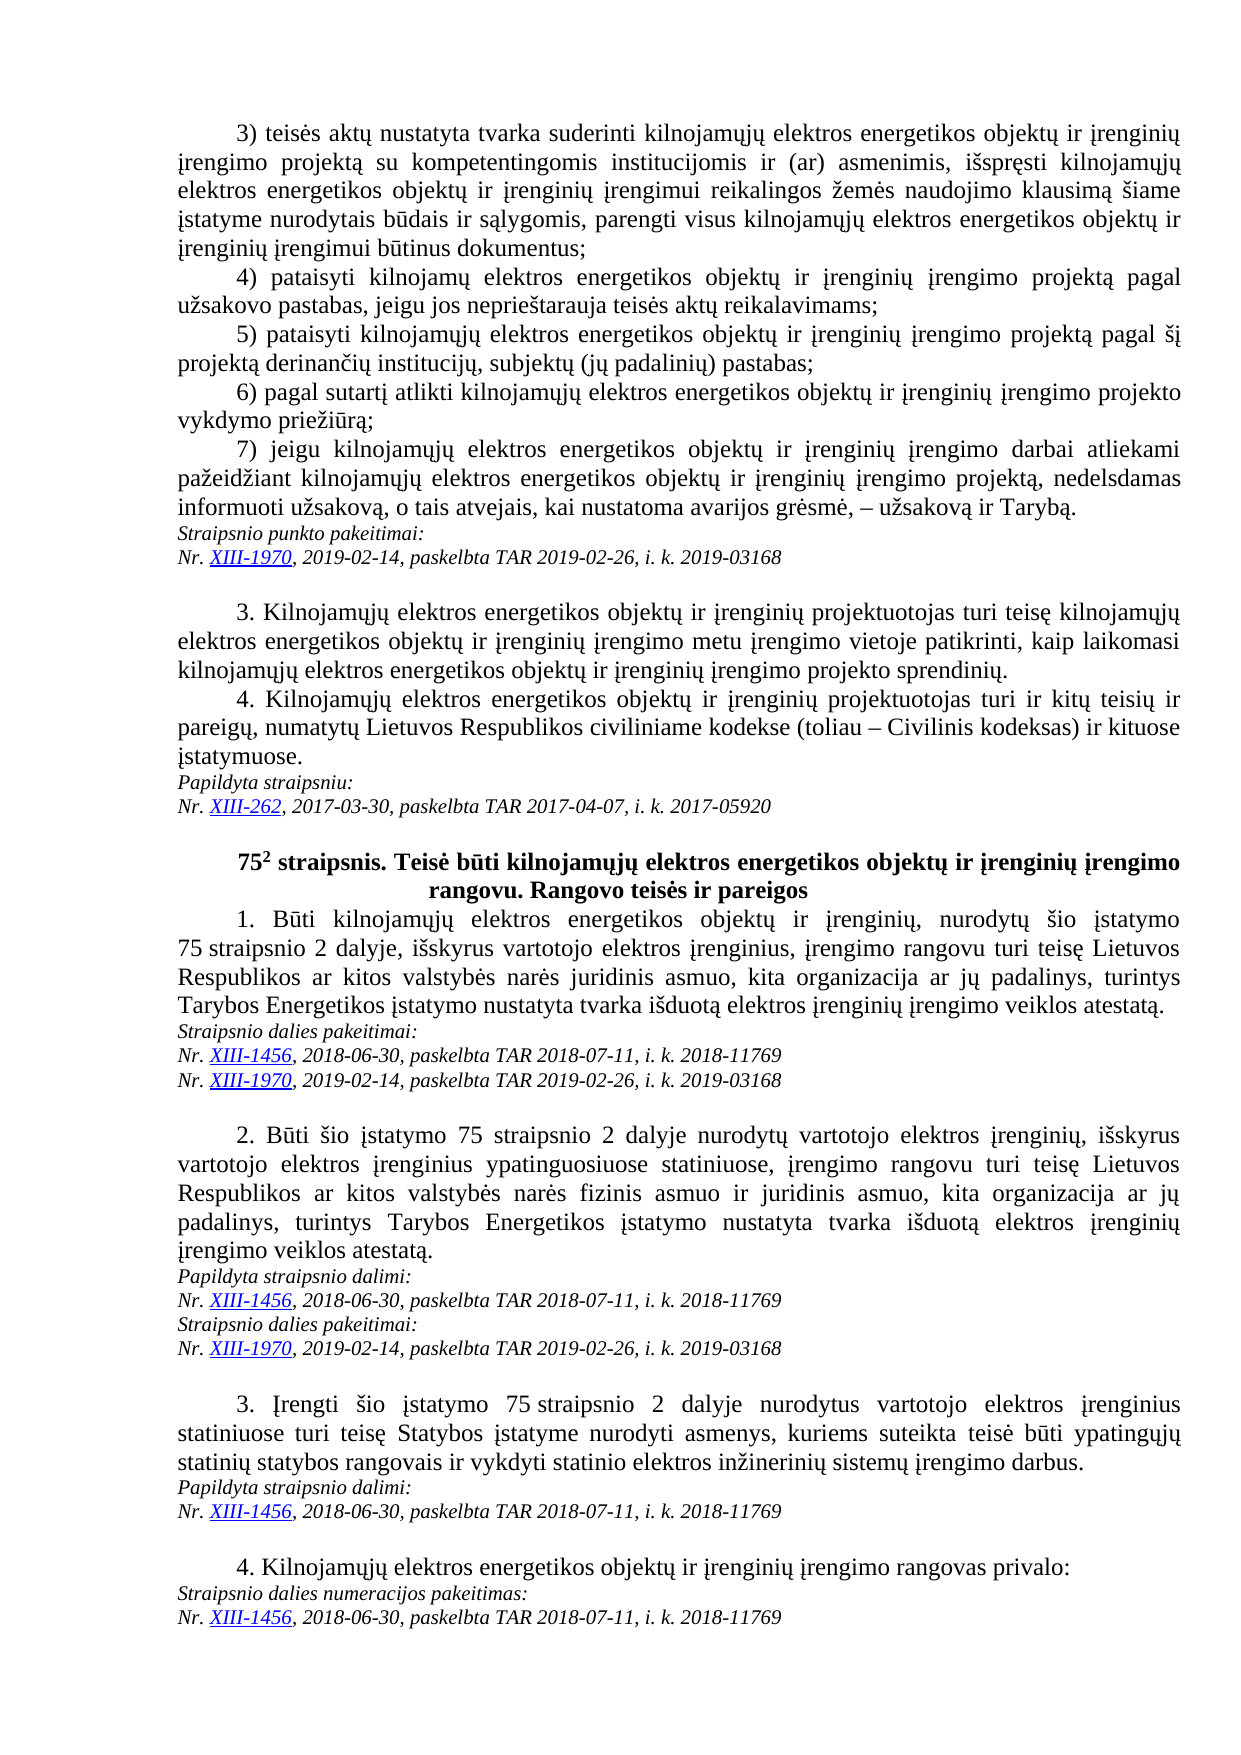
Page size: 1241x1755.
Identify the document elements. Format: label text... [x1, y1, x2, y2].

text 3. Įrengti šio įstatymo 75 straipsnio 2 dalyje nurodytus vartotojo elektros įrenginius statiniuose turi teisę Statybos įstatyme nurodyti asmenys, kuriems suteikta teisė būti ypatingųjų statinių statybos rangovais ir vykdyti statinio elektros inžinerinių sistemų įrengimo darbus. [177, 1389, 1181, 1475]
text Nr. XIII-1970, 2019-02-14, paskelbta TAR 2019-02-26, i. k. 2019-03168 [177, 545, 1181, 569]
text 4) pataisyti kilnojamų elektros energetikos objektų ir įrenginių įrengimo projektą pagal užsakovo pastabas, jeigu jos neprieštarauja teisės aktų reikalavimams; [177, 262, 1181, 319]
text 2. Būti šio įstatymo 75 straipsnio 2 dalyje nurodytų vartotojo elektros įrenginių, išskyrus vartotojo elektros įrenginius ypatinguosiuose statiniuose, įrengimo rangovu turi teisę Lietuvos Respublikos ar kitos valstybės narės fizinis asmuo ir juridinis asmuo, kita organizacija ar jų padalinys, turintys Tarybos Energetikos įstatymo nustatyta tvarka išduotą elektros įrenginių įrengimo veiklos atestatą. [177, 1120, 1181, 1264]
text 3) teisės aktų nustatyta tvarka suderinti kilnojamųjų elektros energetikos objektų ir įrenginių įrengimo projektą su kompetentingomis institucijomis ir (ar) asmenimis, išspręsti kilnojamųjų elektros energetikos objektų ir įrenginių įrengimui reikalingos žemės naudojimo klausimą šiame įstatyme nurodytais būdais ir sąlygomis, parengti visus kilnojamųjų elektros energetikos objektų ir įrenginių įrengimui būtinus dokumentus; [177, 118, 1181, 262]
text 6) pagal sutartį atlikti kilnojamųjų elektros energetikos objektų ir įrenginių įrengimo projekto vykdymo priežiūrą; [177, 377, 1181, 434]
text Nr. XIII-1456, 2018-06-30, paskelbta TAR 2018-07-11, i. k. 2018-11769 [177, 1288, 1181, 1312]
text Nr. XIII-1456, 2018-06-30, paskelbta TAR 2018-07-11, i. k. 2018-11769 [177, 1605, 1181, 1629]
text 4. Kilnojamųjų elektros energetikos objektų ir įrenginių projektuotojas turi ir kitų teisių ir pareigų, numatytų Lietuvos Respublikos civiliniame kodekse (toliau – Civilinis kodeksas) ir kituose įstatymuose. [177, 684, 1181, 770]
text 5) pataisyti kilnojamųjų elektros energetikos objektų ir įrenginių įrengimo projektą pagal šį projektą derinančių institucijų, subjektų (jų padalinių) pastabas; [177, 319, 1181, 377]
text 1. Būti kilnojamųjų elektros energetikos objektų ir įrenginių, nurodytų šio įstatymo 75 straipsnio 2 dalyje, išskyrus vartotojo elektros įrenginius, įrengimo rangovu turi teisę Lietuvos Respublikos ar kitos valstybės narės juridinis asmuo, kita organizacija ar jų padalinys, turintys Tarybos Energetikos įstatymo nustatyta tvarka išduotą elektros įrenginių įrengimo veiklos atestatą. [177, 904, 1181, 1019]
text Straipsnio dalies pakeitimai: [177, 1312, 1181, 1336]
text 3. Kilnojamųjų elektros energetikos objektų ir įrenginių projektuotojas turi teisę kilnojamųjų elektros energetikos objektų ir įrenginių įrengimo metu įrengimo vietoje patikrinti, kaip laikomasi kilnojamųjų elektros energetikos objektų ir įrenginių įrengimo projekto sprendinių. [177, 597, 1181, 684]
text 7) jeigu kilnojamųjų elektros energetikos objektų ir įrenginių įrengimo darbai atliekami pažeidžiant kilnojamųjų elektros energetikos objektų ir įrenginių įrengimo projektą, nedelsdamas informuoti užsakovą, o tais atvejais, kai nustatoma avarijos grėsmė, – užsakovą ir Tarybą. [177, 434, 1181, 521]
text Straipsnio dalies pakeitimai: [177, 1019, 1181, 1043]
text Straipsnio dalies numeracijos pakeitimas: [177, 1581, 1181, 1605]
text Nr. XIII-1970, 2019-02-14, paskelbta TAR 2019-02-26, i. k. 2019-03168 [177, 1067, 1181, 1092]
text Nr. XIII-1456, 2018-06-30, paskelbta TAR 2018-07-11, i. k. 2018-11769 [177, 1043, 1181, 1067]
text Straipsnio punkto pakeitimai: [177, 521, 1181, 545]
text Papildyta straipsniu: [177, 770, 1181, 794]
text Papildyta straipsnio dalimi: [177, 1264, 1181, 1288]
text 752 straipsnis. Teisė būti kilnojamųjų elektros energetikos objektų ir įrenginių įrengimo rangovu. Rangovo teisės ir pareigos [237, 847, 1181, 904]
text Papildyta straipsnio dalimi: [177, 1475, 1181, 1499]
text Nr. XIII-1456, 2018-06-30, paskelbta TAR 2018-07-11, i. k. 2018-11769 [177, 1499, 1181, 1523]
text Nr. XIII-1970, 2019-02-14, paskelbta TAR 2019-02-26, i. k. 2019-03168 [177, 1336, 1181, 1360]
text Nr. XIII-262, 2017-03-30, paskelbta TAR 2017-04-07, i. k. 2017-05920 [177, 794, 1181, 818]
text 4. Kilnojamųjų elektros energetikos objektų ir įrenginių įrengimo rangovas privalo: [177, 1552, 1181, 1581]
